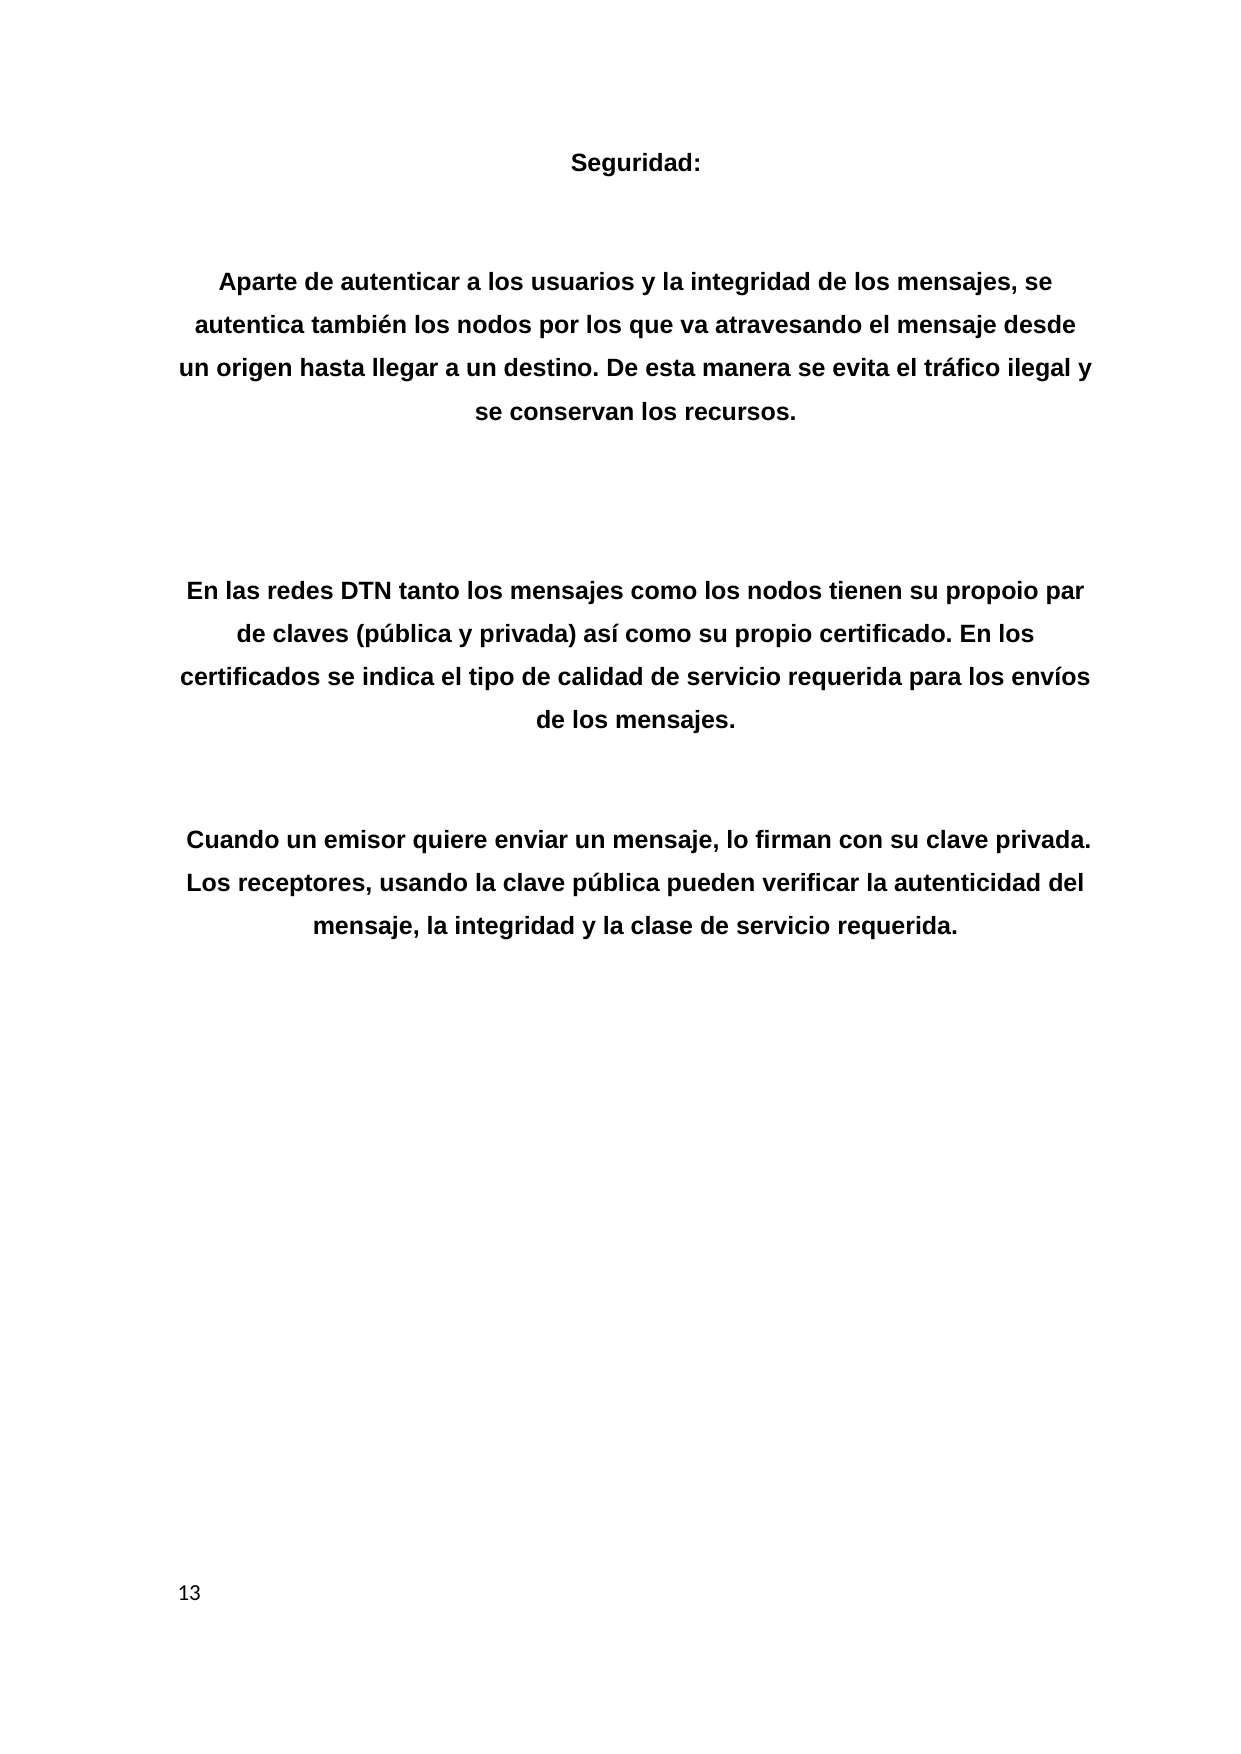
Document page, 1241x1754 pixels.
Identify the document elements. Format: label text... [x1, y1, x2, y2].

text Aparte de autenticar a los usuarios y la integridad de los mensajes, se autentica también los nodos por los que va atravesando el mensaje desde un origen hasta llegar a un destino. De esta manera se evita el tráfico ilegal y se conservan los recursos. [177, 267, 1094, 425]
text Cuando un emisor quiere enviar un mensaje, lo firman con su clave privada. Los receptores, usando la clave pública pueden verificar la autenticidad del mensaje, la integridad y la clase de servicio requerida. [177, 825, 1094, 940]
text Seguridad: [177, 148, 1094, 176]
text En las redes DTN tanto los mensajes como los nodos tienen su propoio par de claves (pública y privada) así como su propio certificado. En los certificados se indica el tipo de calidad de servicio requerida para los envíos de los mensajes. [177, 576, 1094, 734]
